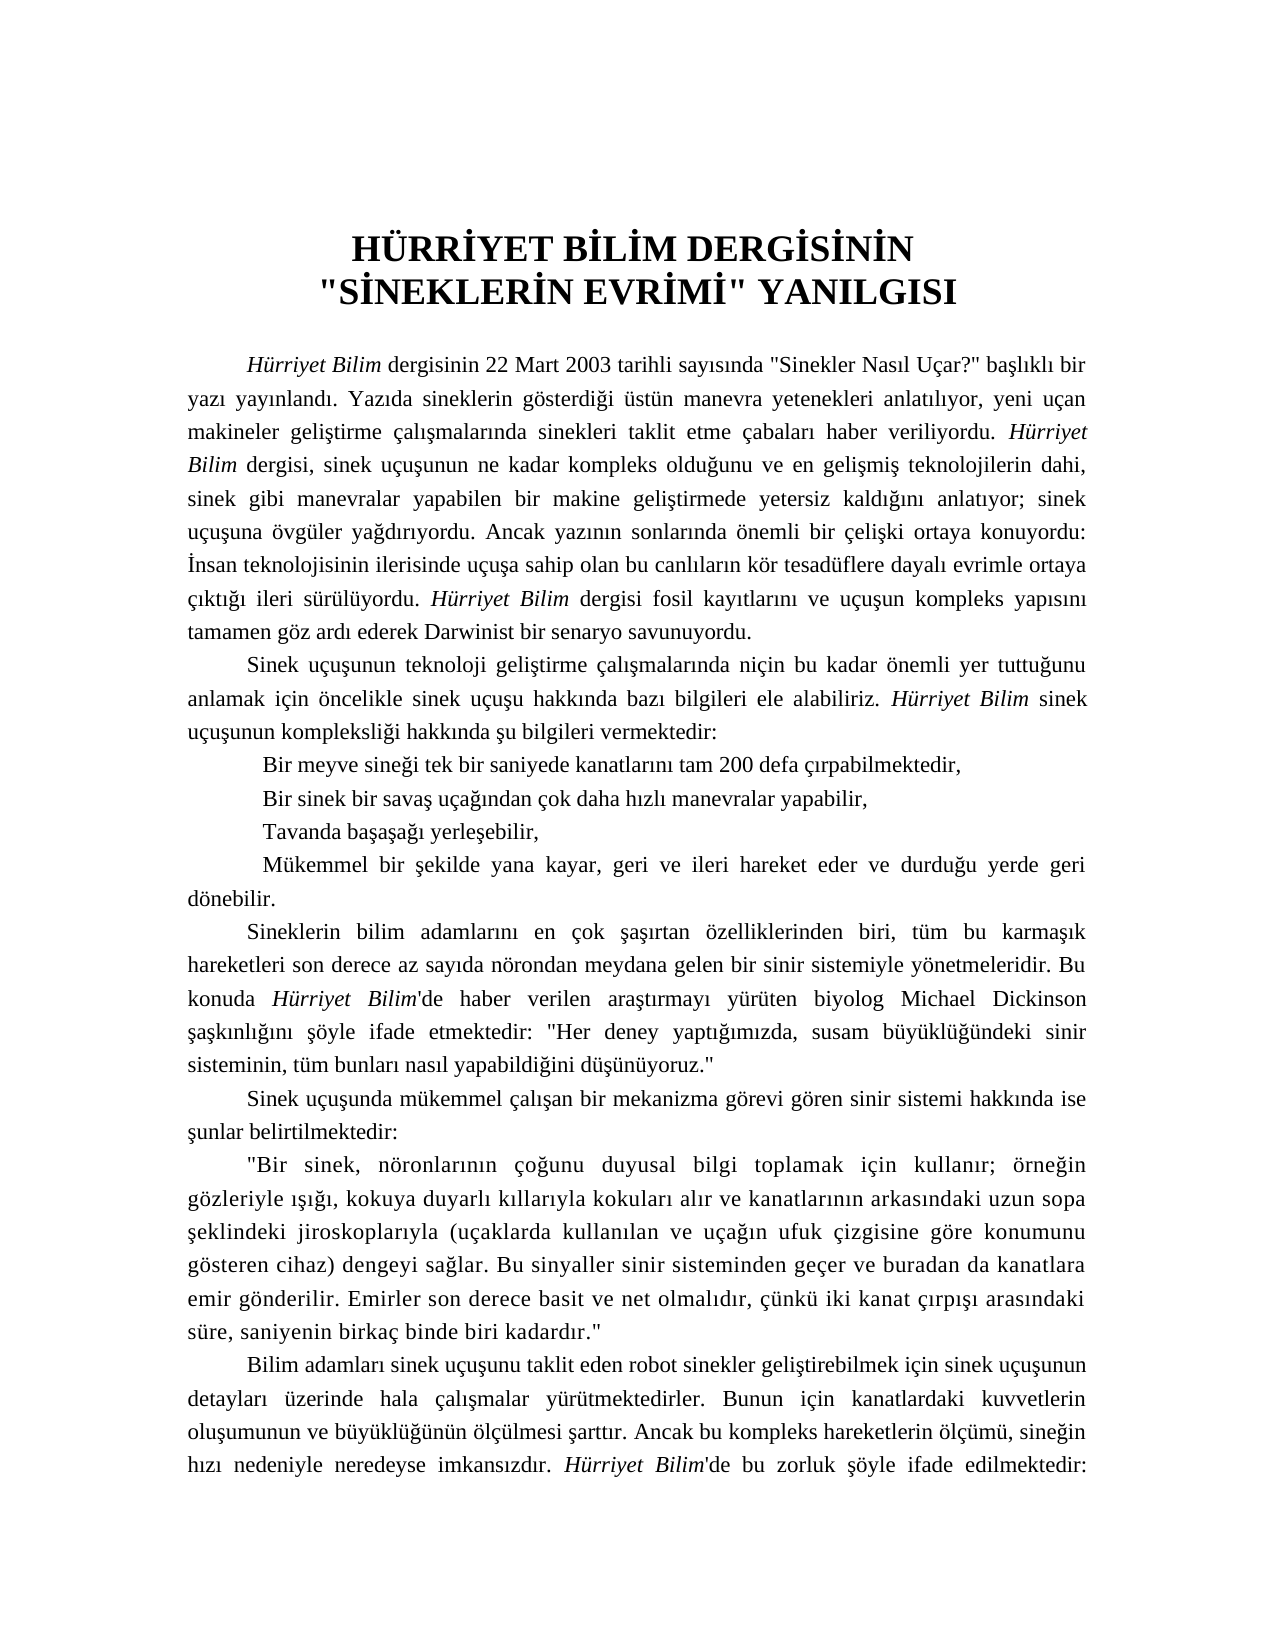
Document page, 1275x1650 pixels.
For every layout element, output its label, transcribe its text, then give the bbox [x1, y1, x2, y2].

text Mükemmel bir şekilde yana kayar, geri ve ileri hareket eder ve durduğu yerde geri dönebilir. [187, 846, 1087, 913]
text HÜRRİYET BİLİM DERGİSİNİN "SİNEKLERİN EVRİMİ" YANILGISI [187, 226, 1087, 313]
text Hürriyet Bilim dergisinin 22 Mart 2003 tarihli sayısında "Sinekler Nasıl Uçar?" başlıklı bir yazı yayınlandı. Yazıda sineklerin gösterdiği üstün manevra yetenekleri anlatılıyor, yeni uçan makineler geliştirme çalışmalarında sinekleri taklit etme çabaları haber veriliyordu. Hürriyet Bilim dergisi, sinek uçuşunun ne kadar kompleks olduğunu ve en gelişmiş teknolojilerin dahi, sinek gibi manevralar yapabilen bir makine geliştirmede yetersiz kaldığını anlatıyor; sinek uçuşuna övgüler yağdırıyordu. Ancak yazının sonlarında önemli bir çelişki ortaya konuyordu: İnsan teknolojisinin ilerisinde uçuşa sahip olan bu canlıların kör tesadüflere dayalı evrimle ortaya çıktığı ileri sürülüyordu. Hürriyet Bilim dergisi fosil kayıtlarını ve uçuşun kompleks yapısını tamamen göz ardı ederek Darwinist bir senaryo savunuyordu. [187, 346, 1087, 646]
text Tavanda başaşağı yerleşebilir, [187, 813, 1087, 846]
text Bir meyve sineği tek bir saniyede kanatlarını tam 200 defa çırpabilmektedir, [187, 746, 1087, 779]
text Bir sinek bir savaş uçağından çok daha hızlı manevralar yapabilir, [187, 779, 1087, 813]
text "Bir sinek, nöronlarının çoğunu duyusal bilgi toplamak için kullanır; örneğin gözleriyle ışığı, kokuya duyarlı kıllarıyla kokuları alır ve kanatlarının arkasındaki uzun sopa şeklindeki jiroskoplarıyla (uçaklarda kullanılan ve uçağın ufuk çizgisine göre konumunu gösteren cihaz) dengeyi sağlar. Bu sinyaller sinir sisteminden geçer ve buradan da kanatlara emir gönderilir. Emirler son derece basit ve net olmalıdır, çünkü iki kanat çırpışı arasındaki süre, saniyenin birkaç binde biri kadardır." [187, 1146, 1087, 1346]
text Sinek uçuşunun teknoloji geliştirme çalışmalarında niçin bu kadar önemli yer tuttuğunu anlamak için öncelikle sinek uçuşu hakkında bazı bilgileri ele alabiliriz. Hürriyet Bilim sinek uçuşunun kompleksliği hakkında şu bilgileri vermektedir: [187, 646, 1087, 746]
text Sineklerin bilim adamlarını en çok şaşırtan özelliklerinden biri, tüm bu karmaşık hareketleri son derece az sayıda nörondan meydana gelen bir sinir sistemiyle yönetmeleridir. Bu konuda Hürriyet Bilim'de haber verilen araştırmayı yürüten biyolog Michael Dickinson şaşkınlığını şöyle ifade etmektedir: "Her deney yaptığımızda, susam büyüklüğündeki sinir sisteminin, tüm bunları nasıl yapabildiğini düşünüyoruz." [187, 913, 1087, 1079]
text Sinek uçuşunda mükemmel çalışan bir mekanizma görevi gören sinir sistemi hakkında ise şunlar belirtilmektedir: [187, 1079, 1087, 1146]
text Bilim adamları sinek uçuşunu taklit eden robot sinekler geliştirebilmek için sinek uçuşunun detayları üzerinde hala çalışmalar yürütmektedirler. Bunun için kanatlardaki kuvvetlerin oluşumunun ve büyüklüğünün ölçülmesi şarttır. Ancak bu kompleks hareketlerin ölçümü, sineğin hızı nedeniyle neredeyse imkansızdır. Hürriyet Bilim'de bu zorluk şöyle ifade edilmektedir: [187, 1346, 1087, 1479]
